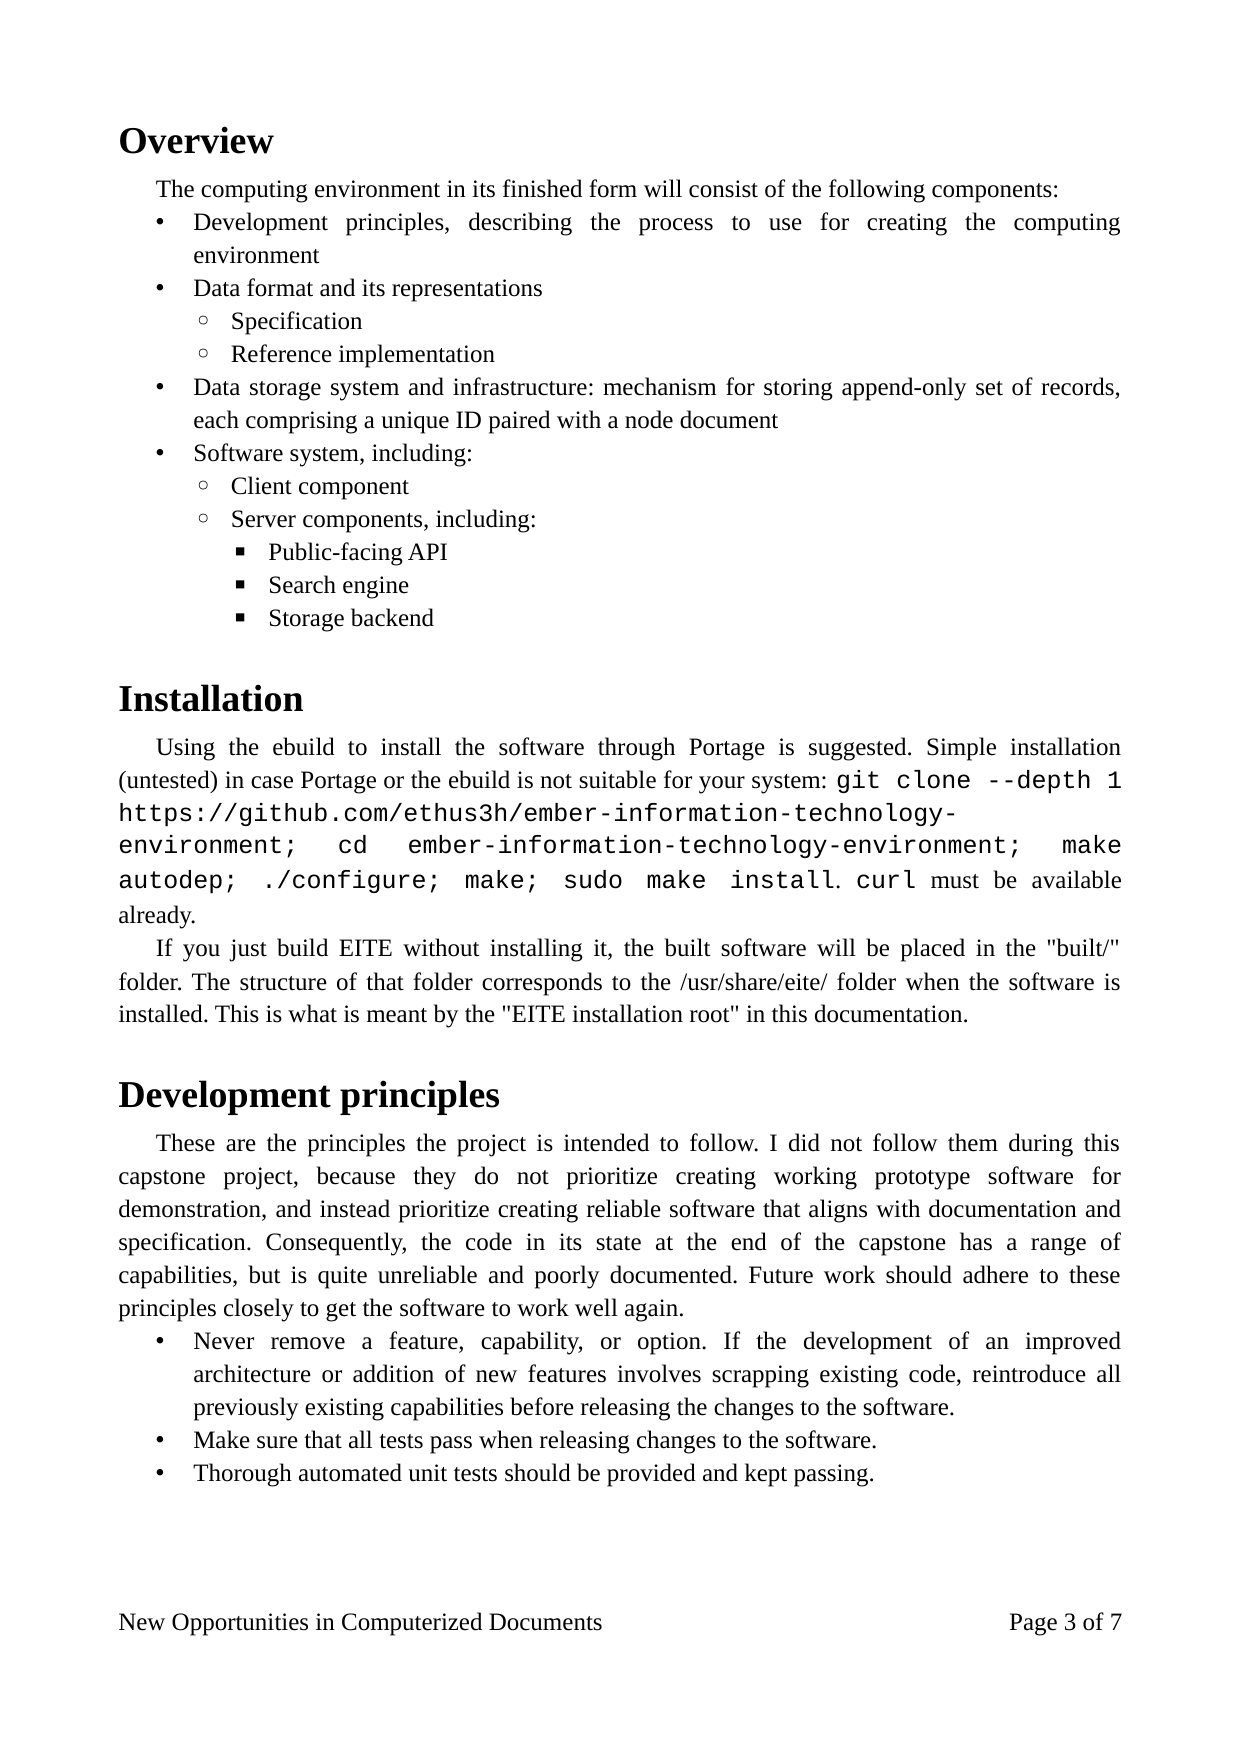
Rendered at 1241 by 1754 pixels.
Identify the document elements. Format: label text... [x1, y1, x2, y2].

list Data storage system and infrastructure: mechanism for storing append-only set of records, each comprising a unique ID paired with a node document [156, 372, 1122, 434]
list Search engine [231, 571, 1122, 599]
list Reference implementation [193, 339, 1122, 368]
text Using the ebuild to install the software through Portage is suggested. Simple installation (untested) in case Portage or the ebuild is not suitable for your system: git clone --depth 1 https://github.com/ethus3h/ember-information-technology-environment; cd ember-information-technology-environment; make autodep; ./configure; make; sudo make install. curl must be available already. [118, 732, 1122, 929]
text If you just build EITE without installing it, the built software will be placed in the "built/" folder. The structure of that folder corresponds to the /usr/share/eite/ folder when the software is installed. This is what is meant by the "EITE installation root" in this documentation. [118, 933, 1122, 1028]
list Server components, including: [193, 504, 1122, 533]
list Data format and its representations [156, 273, 1122, 302]
subtitle Development principles [118, 1072, 1122, 1116]
list Development principles, describing the process to use for creating the computing environment [156, 207, 1122, 269]
list Never remove a feature, capability, or option. If the development of an improved architecture or addition of new features involves scrapping existing code, reintroduce all previously existing capabilities before releasing the changes to the software. [156, 1326, 1122, 1421]
list Thorough automated unit tests should be provided and kept passing. [156, 1458, 1122, 1487]
list Client component [193, 471, 1122, 500]
list Specification [193, 306, 1122, 335]
text These are the principles the project is intended to follow. I did not follow them during this capstone project, because they do not prioritize creating working prototype software for demonstration, and instead prioritize creating reliable software that aligns with documentation and specification. Consequently, the code in its state at the end of the capstone has a range of capabilities, but is quite unreliable and poorly documented. Future work should adhere to these principles closely to get the software to work well again. [118, 1128, 1122, 1322]
list Software system, including: [156, 438, 1122, 467]
list Public-facing API [231, 537, 1122, 566]
list Make sure that all tests pass when releasing changes to the software. [156, 1426, 1122, 1454]
subtitle Installation [118, 676, 1122, 720]
subtitle Overview [118, 118, 1122, 162]
list Storage backend [231, 603, 1122, 632]
text The computing environment in its finished form will consist of the following components: [118, 174, 1122, 203]
